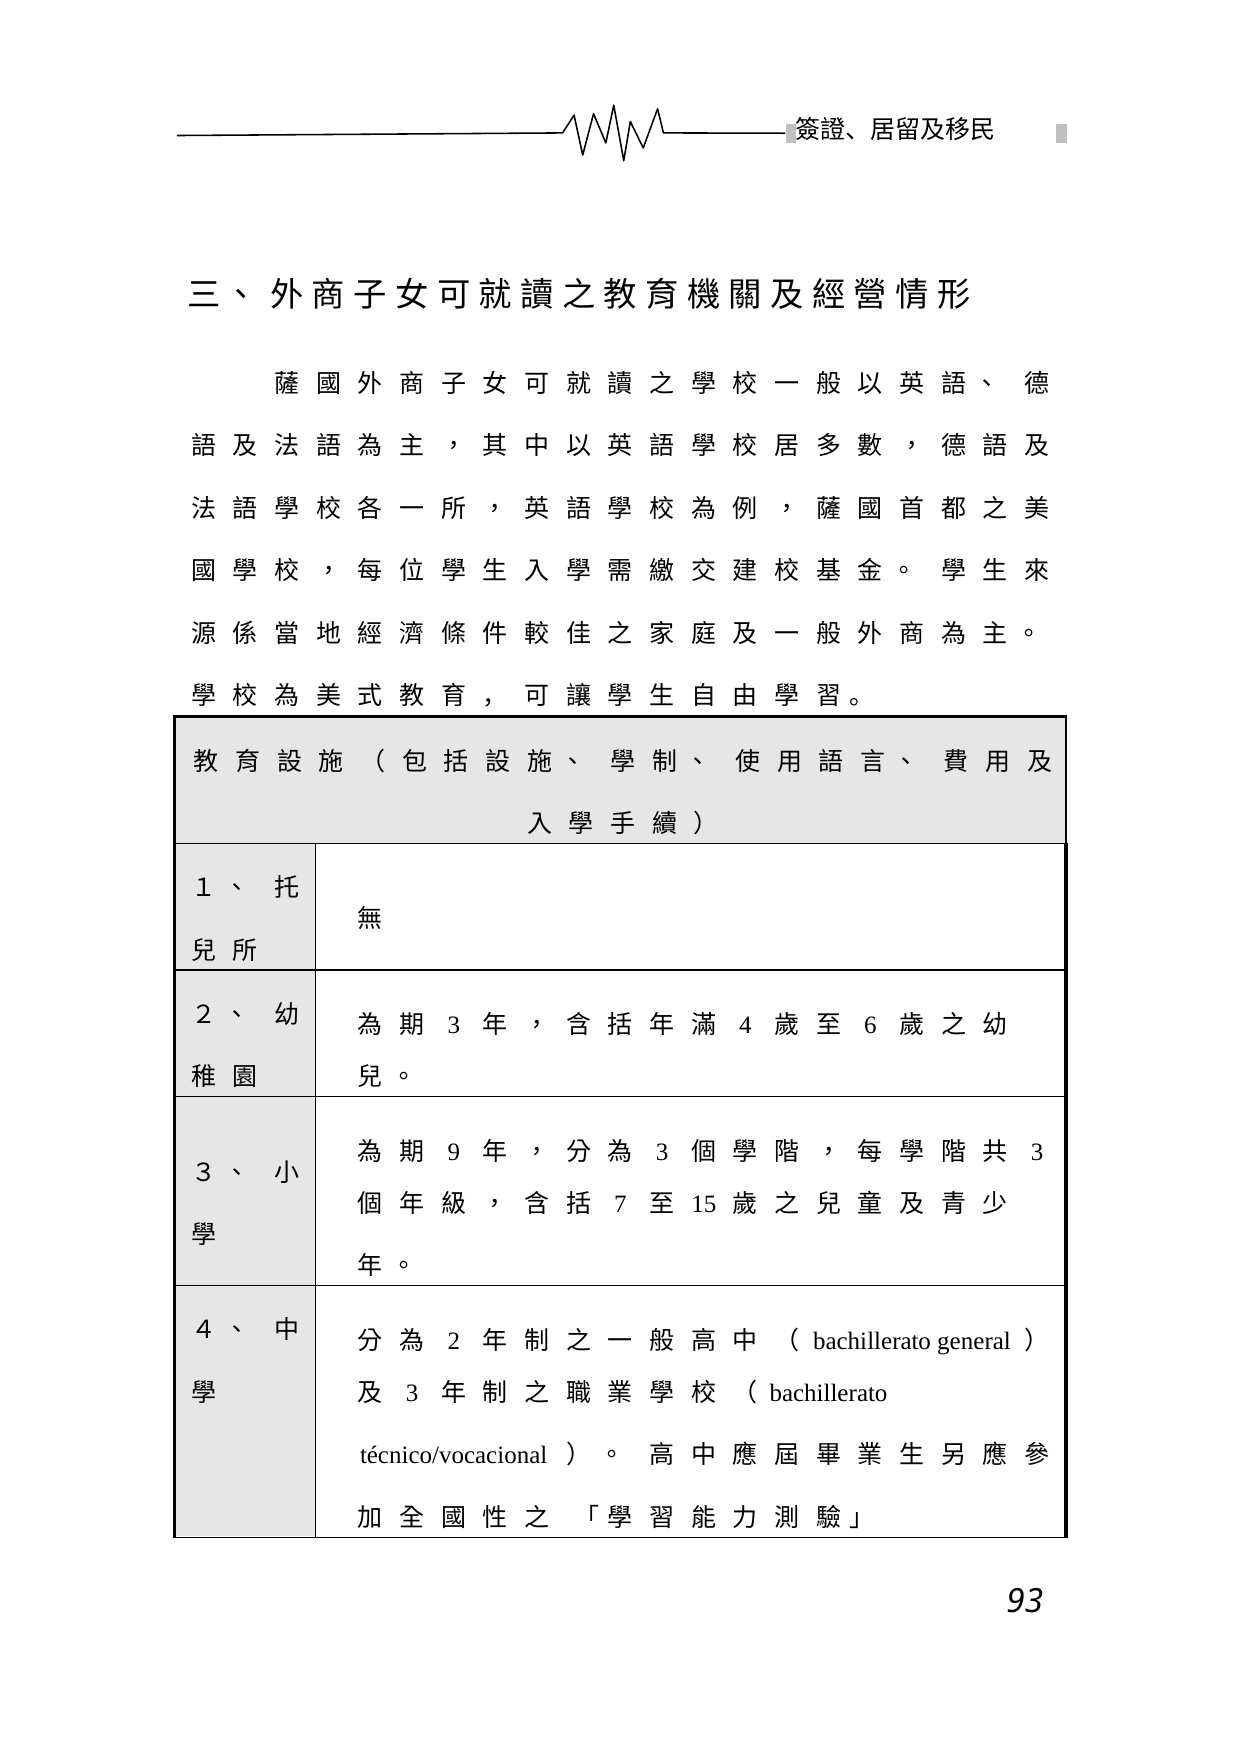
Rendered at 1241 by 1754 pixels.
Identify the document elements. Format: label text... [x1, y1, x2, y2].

table_cell 為期3年，含括年滿4歲至6歲之幼兒。 [316, 971, 1064, 1096]
text 三、外商子女可就讀之教育機關及經營情形 [183, 250, 1058, 313]
table_cell ２、幼稚園 [176, 971, 315, 1096]
table_cell 分為2年制之一般高中（bachillerato general）及3年制之職業學校（bachillerato técnico/vocacional）。高中應屆畢業生另應參加全國性之「學習能力測驗」 [316, 1286, 1064, 1536]
table_cell 為期9年，分為3個學階，每學階共3個年級，含括7至15歲之兒童及青少年。 [316, 1097, 1064, 1285]
table_cell 無 [316, 844, 1064, 969]
table_header 教育設施（包括設施、學制、使用語言、費用及入學手續） [176, 718, 1065, 843]
text 薩國外商子女可就讀之學校一般以英語、德語及法語為主，其中以英語學校居多數，德語及法語學校各一所，英語學校為例，薩國首都之美國學校，每位學生入學需繳交建校基金。學生來源係當地經濟條件較佳之家庭及一般外商為主。學校為美式教育，可讓學生自由學習。 [183, 339, 1058, 714]
table_cell １、托兒所 [176, 844, 315, 969]
table_cell ４、中學 [176, 1286, 315, 1536]
table_cell ３、小學 [176, 1097, 315, 1285]
